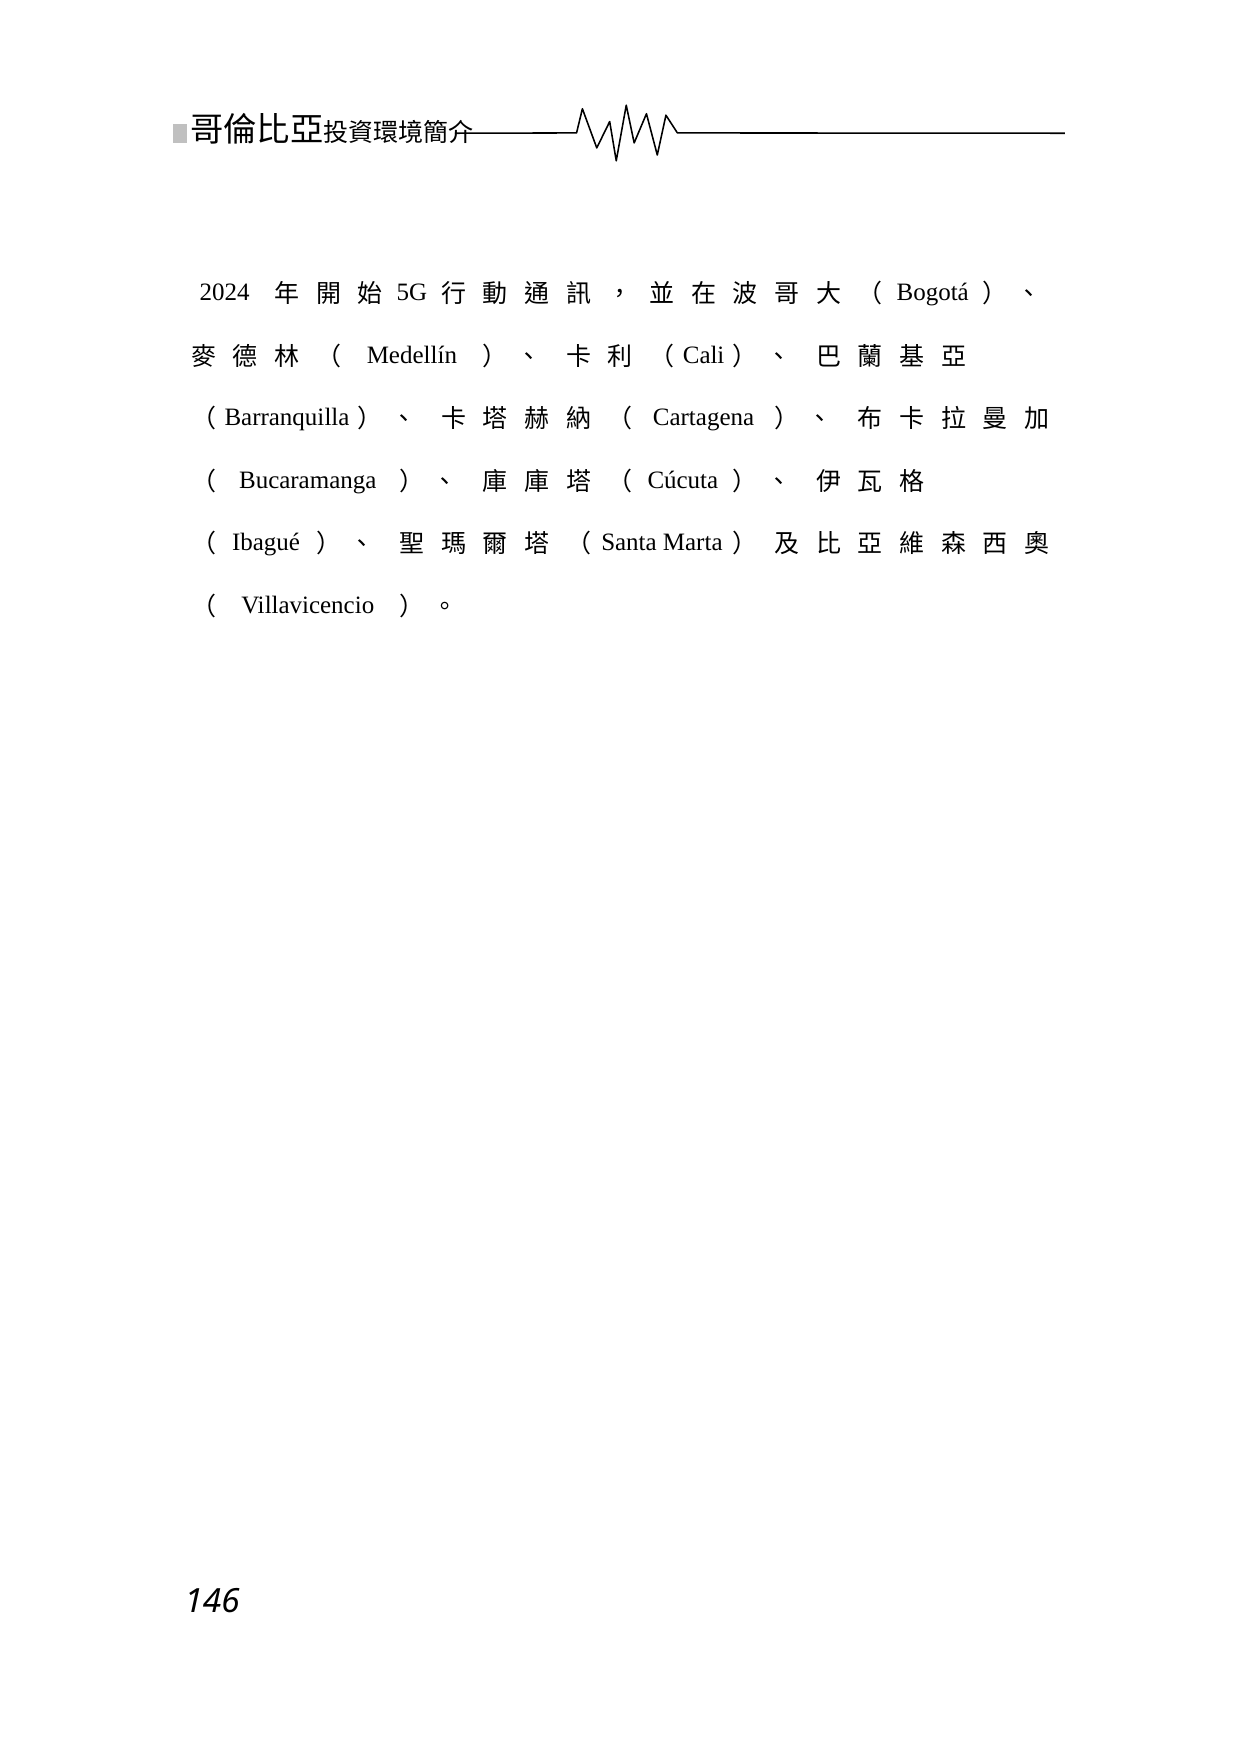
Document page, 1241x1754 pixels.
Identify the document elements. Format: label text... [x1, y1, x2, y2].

text 2024年開始5G行動通訊，並在波哥大（Bogotá）、麥德林（Medellín）、卡利（Cali）、巴蘭基亞（Barranquilla）、卡塔赫納（Cartagena）、布卡拉曼加（Bucaramanga）、庫庫塔（Cúcuta）、伊瓦格（Ibagué）、聖瑪爾塔（Santa Marta）及比亞維森西奧（Villavicencio）。 [183, 250, 1058, 625]
